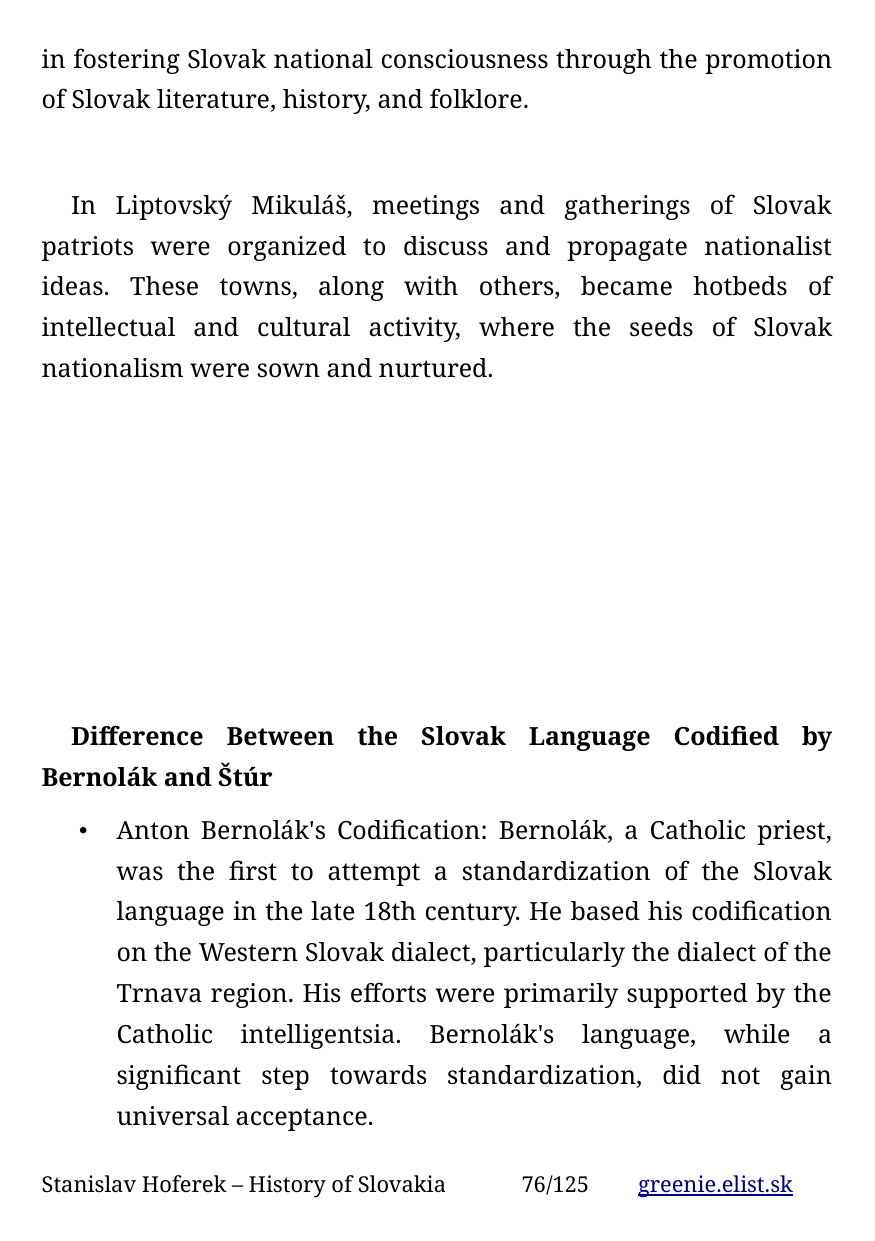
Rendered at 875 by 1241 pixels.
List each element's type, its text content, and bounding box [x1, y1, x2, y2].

text Difference Between the Slovak Language Codified by Bernolák and Štúr [41, 719, 833, 794]
text in fostering Slovak national consciousness through the promotion of Slovak literature, history, and folklore. [41, 41, 833, 116]
list Anton Bernolák's Codification: Bernolák, a Catholic priest, was the first to attempt a standardization of the Slovak language in the late 18th century. He based his codification on the Western Slovak dialect, particularly the dialect of the Trnava region. His efforts were primarily supported by the Catholic intelligentsia. Bernolák's language, while a significant step towards standardization, did not gain universal acceptance. [79, 812, 833, 1132]
text In Liptovský Mikuláš, meetings and gatherings of Slovak patriots were organized to discuss and propagate nationalist ideas. These towns, along with others, became hotbeds of intellectual and cultural activity, where the seeds of Slovak nationalism were sown and nurtured. [41, 187, 833, 385]
